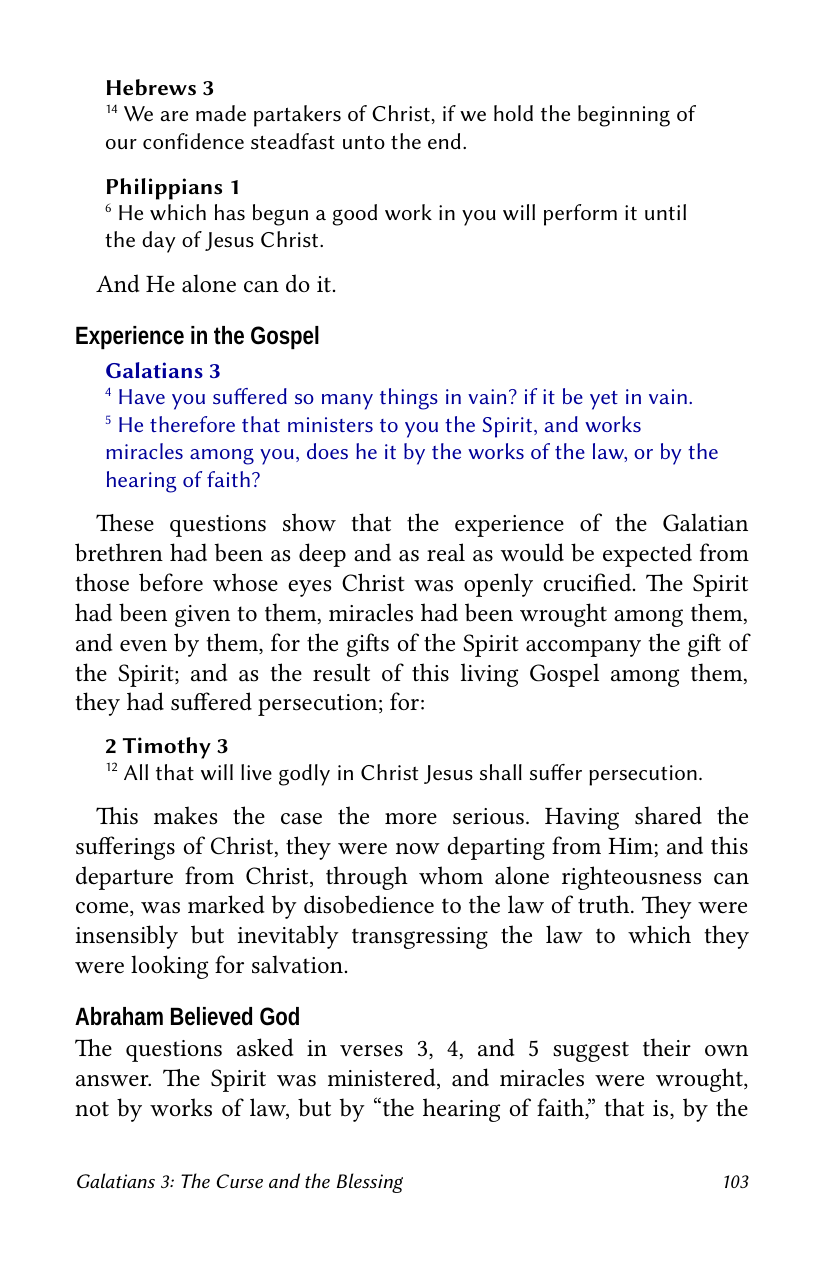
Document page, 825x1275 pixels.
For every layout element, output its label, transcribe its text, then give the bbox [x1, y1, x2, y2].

text 5 He therefore that ministers to you the Spirit, and works miracles among you, does he it by the works of the law, or by the hearing of faith? [105, 412, 720, 493]
text These questions show that the experience of the Galatian brethren had been as deep and as real as would be expected from those before whose eyes Christ was openly crucified. The Spirit had been given to them, miracles had been wrought among them, and even by them, for the gifts of the Spirit accompany the gift of the Spirit; and as the result of this living Gospel among them, they had suffered persecution; for: [75, 509, 750, 717]
text 14 We are made partakers of Christ, if we hold the beginning of our confidence steadfast unto the end. [105, 101, 720, 155]
text 12 All that will live godly in Christ Jesus shall suffer persecution. [105, 759, 720, 786]
text 2 Timothy 3 [105, 733, 750, 759]
subtitle Experience in the Gospel [75, 321, 750, 349]
subtitle Abraham Believed God [75, 1002, 750, 1031]
text This makes the case the more serious. Having shared the sufferings of Christ, they were now departing from Him; and this departure from Christ, through whom alone righteousness can come, was marked by disobedience to the law of truth. They were insensibly but inevitably transgressing the law to which they were looking for salvation. [75, 802, 750, 980]
text 6 He which has begun a good work in you will perform it until the day of Jesus Christ. [105, 200, 720, 253]
text The questions asked in verses 3, 4, and 5 suggest their own answer. The Spirit was ministered, and miracles were wrought, not by works of law, but by “the hearing of faith,” that is, by the [75, 1034, 750, 1122]
text Hebrews 3 [105, 75, 750, 101]
text Philippians 1 [105, 174, 750, 200]
text Galatians 3 [105, 358, 750, 384]
text And He alone can do it. [75, 270, 750, 298]
text 4 Have you suffered so many things in vain? if it be yet in vain. [105, 384, 720, 411]
